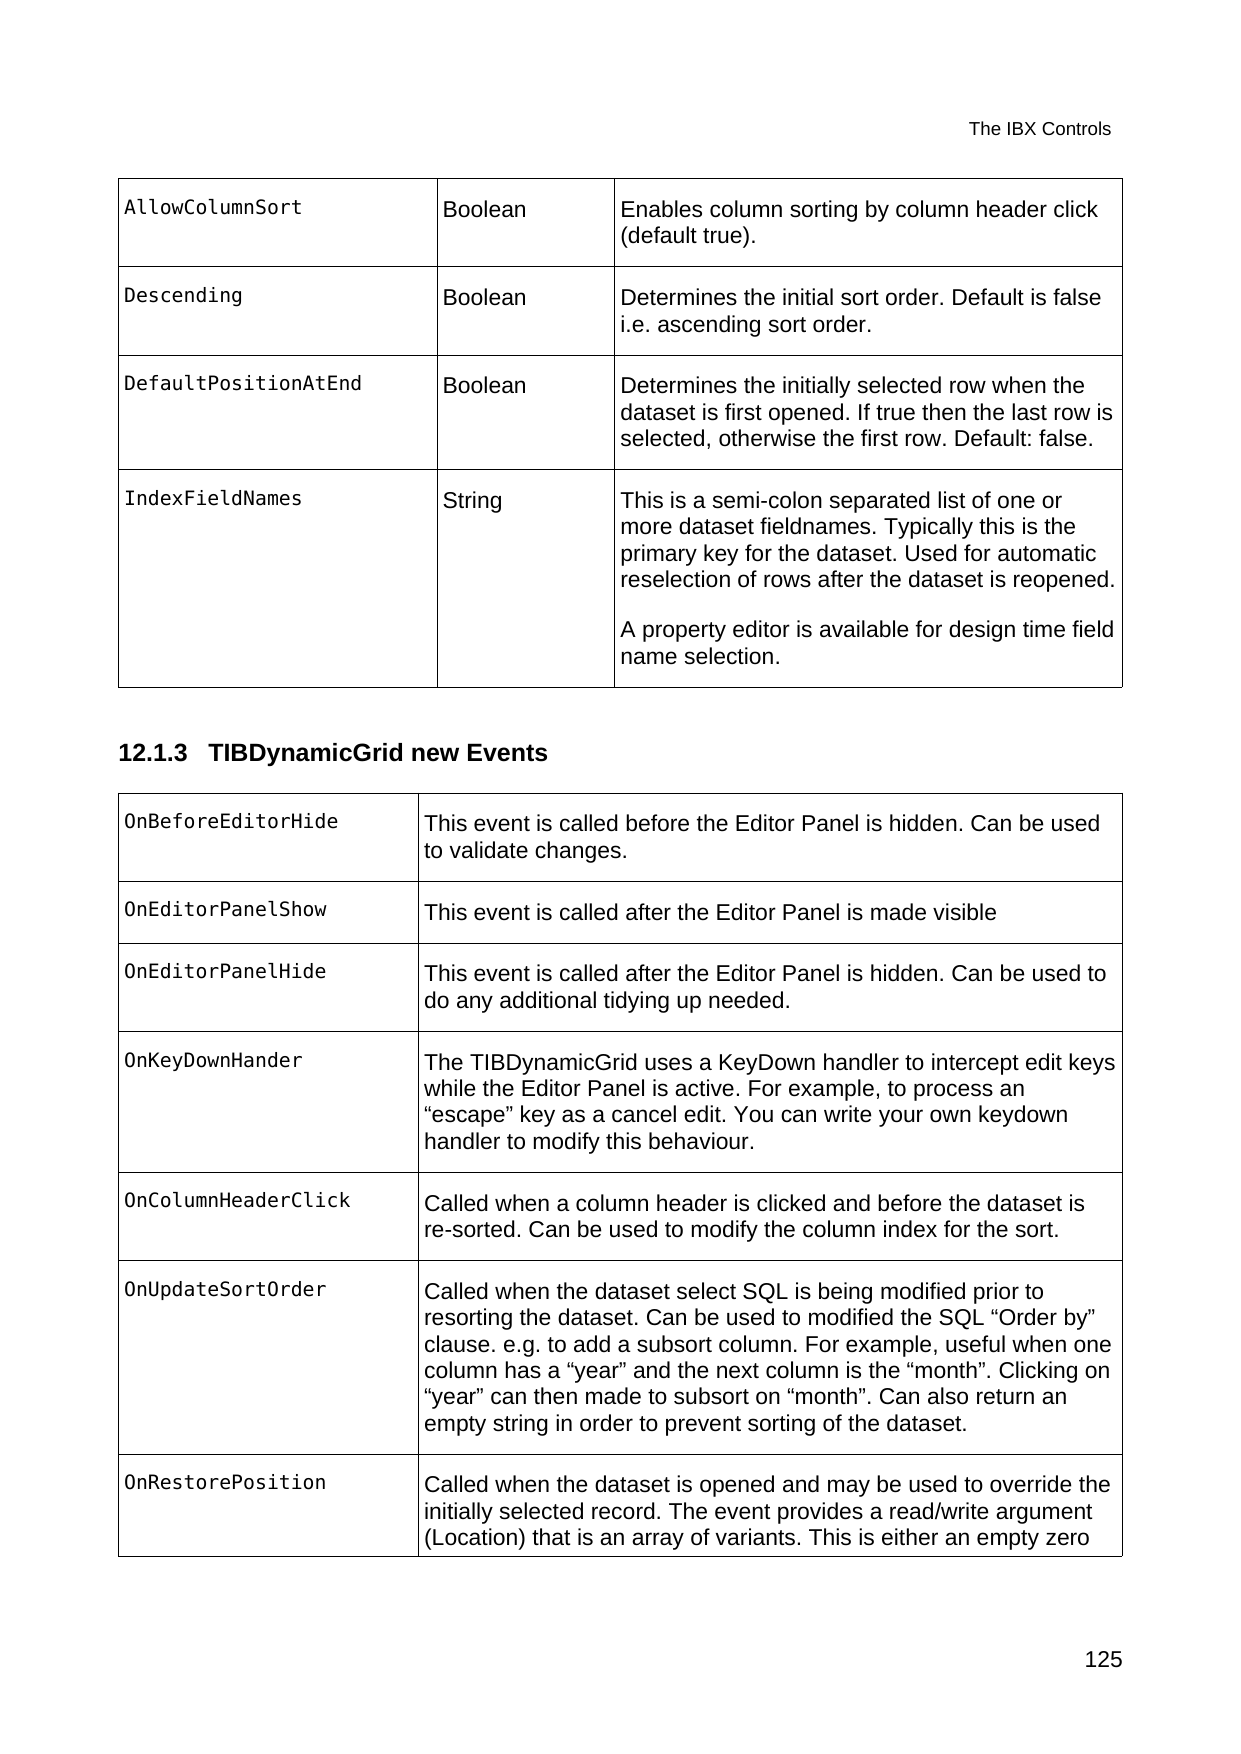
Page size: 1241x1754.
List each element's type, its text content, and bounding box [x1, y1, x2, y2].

table_cell AllowColumnSort [119, 179, 437, 266]
table_cell OnEditorPanelHide [119, 944, 418, 1031]
table_cell DefaultPositionAtEnd [119, 356, 437, 469]
table_cell OnRestorePosition [119, 1455, 418, 1556]
table_cell Called when a column header is clicked and before the dataset is re-sorted. Can be used to modify the column index for the sort. [419, 1173, 1122, 1260]
table_cell This is a semi-colon separated list of one or more dataset fieldnames. Typically this is the primary key for the dataset. Used for automatic reselection of rows after the dataset is reopened. A property editor is available for design time field name selection. [615, 470, 1122, 687]
table_cell The TIBDynamicGrid uses a KeyDown handler to intercept edit keys while the Editor Panel is active. For example, to process an “escape” key as a cancel edit. You can write your own keydown handler to modify this behaviour. [419, 1032, 1122, 1172]
table_cell OnKeyDownHander [119, 1032, 418, 1172]
table_cell OnEditorPanelShow [119, 882, 418, 943]
table_cell Boolean [438, 356, 614, 469]
table_cell Determines the initial sort order. Default is false i.e. ascending sort order. [615, 267, 1122, 354]
table_cell OnUpdateSortOrder [119, 1261, 418, 1454]
table_cell Boolean [438, 179, 614, 266]
table_cell Enables column sorting by column header click (default true). [615, 179, 1122, 266]
table_cell Boolean [438, 267, 614, 354]
table_cell IndexFieldNames [119, 470, 437, 687]
subtitle TIBDynamicGrid new Events [118, 738, 1122, 767]
table_header This event is called before the Editor Panel is hidden. Can be used to validate changes. [419, 794, 1122, 881]
table_cell Descending [119, 267, 437, 354]
table_cell Called when the dataset select SQL is being modified prior to resorting the dataset. Can be used to modified the SQL “Order by” clause. e.g. to add a subsort column. For example, useful when one column has a “year” and the next column is the “month”. Clicking on “year” can then made to subsort on “month”. Can also return an empty string in order to prevent sorting of the dataset. [419, 1261, 1122, 1454]
table_cell String [438, 470, 614, 687]
table_header OnBeforeEditorHide [119, 794, 418, 881]
table_cell This event is called after the Editor Panel is made visible [419, 882, 1122, 943]
table_cell OnColumnHeaderClick [119, 1173, 418, 1260]
table_cell This event is called after the Editor Panel is hidden. Can be used to do any additional tidying up needed. [419, 944, 1122, 1031]
table_cell Determines the initially selected row when the dataset is first opened. If true then the last row is selected, otherwise the first row. Default: false. [615, 356, 1122, 469]
table_cell Called when the dataset is opened and may be used to override the initially selected record. The event provides a read/write argument (Location) that is an array of variants. This is either an empty zero [419, 1455, 1122, 1556]
